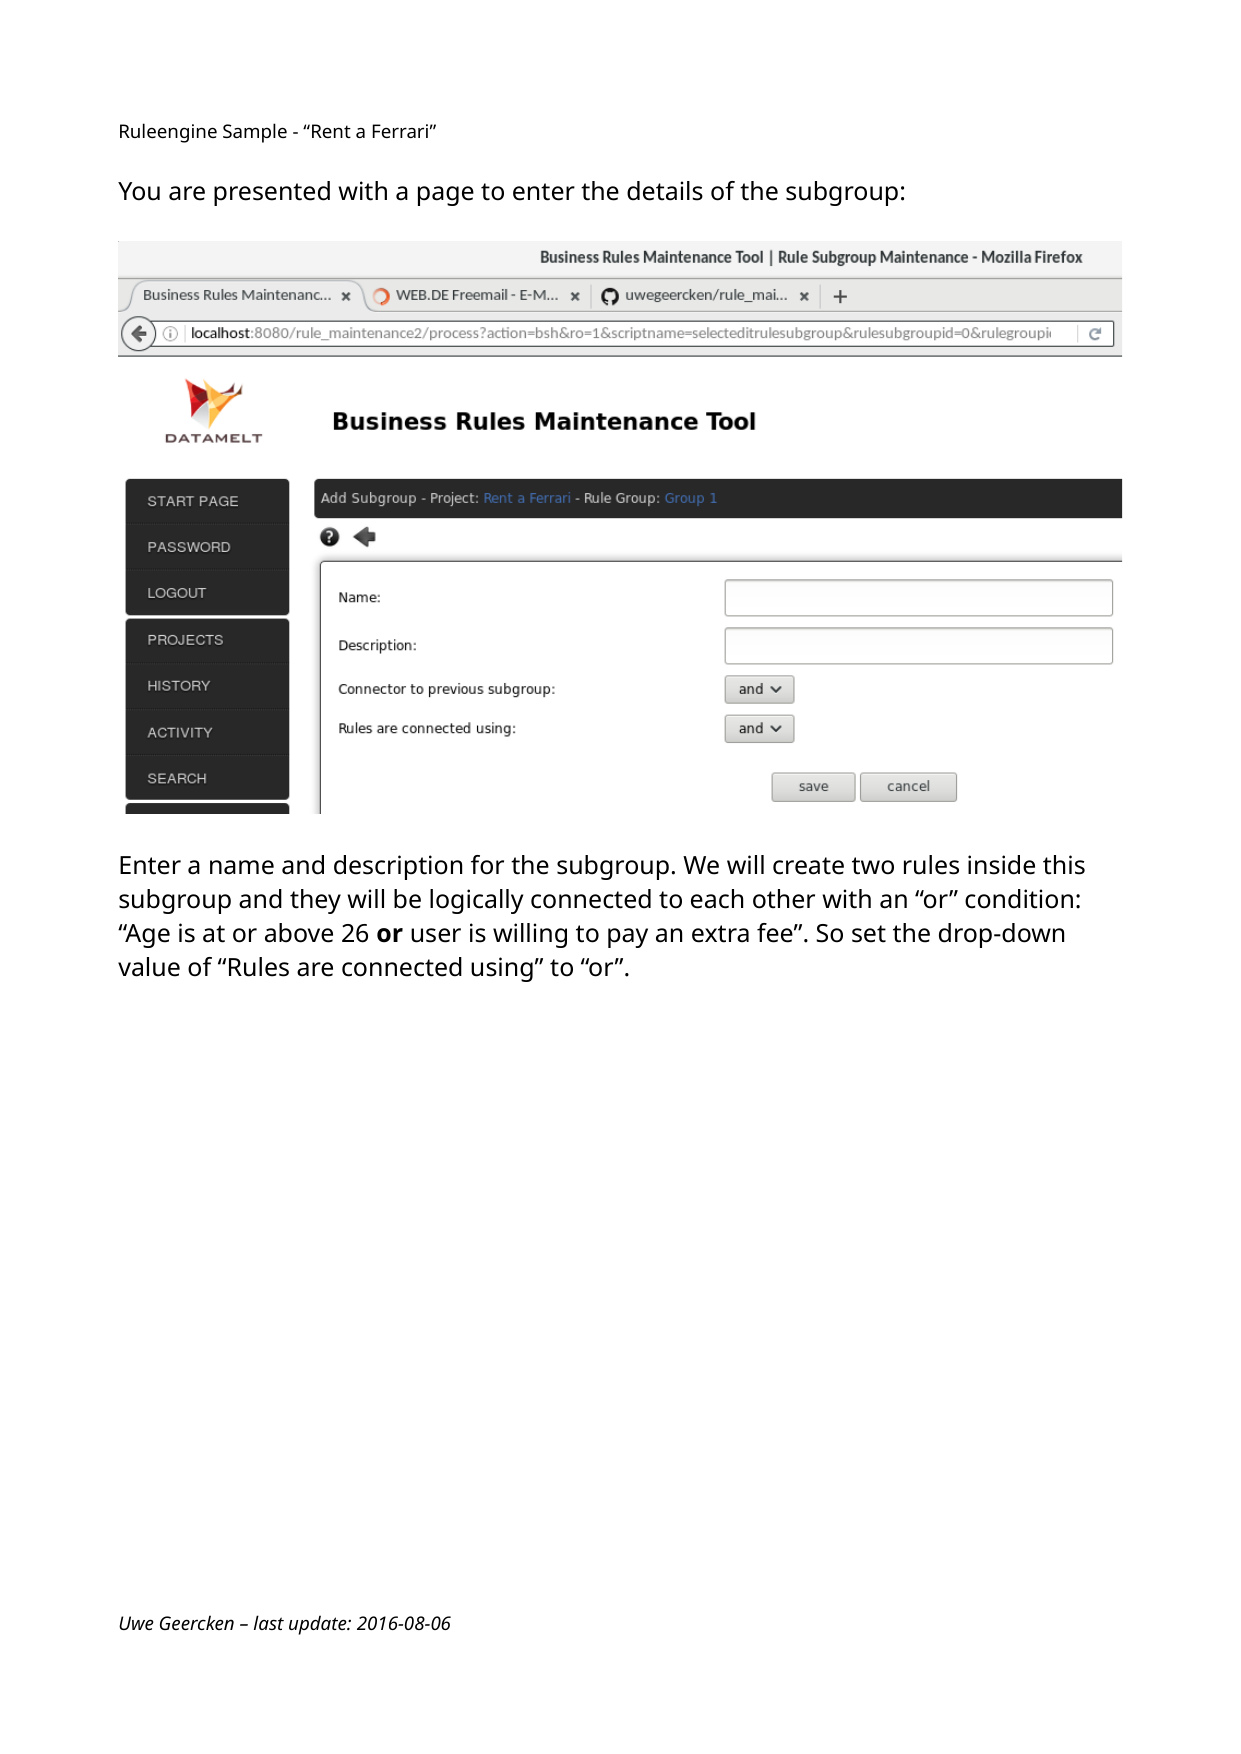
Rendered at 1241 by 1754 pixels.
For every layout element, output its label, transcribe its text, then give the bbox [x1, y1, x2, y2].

text You are presented with a page to enter the details of the subgroup: [118, 173, 1122, 207]
text Enter a name and description for the subgroup. We will create two rules inside this subgroup and they will be logically connected to each other with an “or” condition: “Age is at or above 26 or user is willing to pay an extra fee”. So set the drop-down value of “Rules are connected using” to “or”. [118, 847, 1122, 984]
picture [118, 241, 1123, 814]
